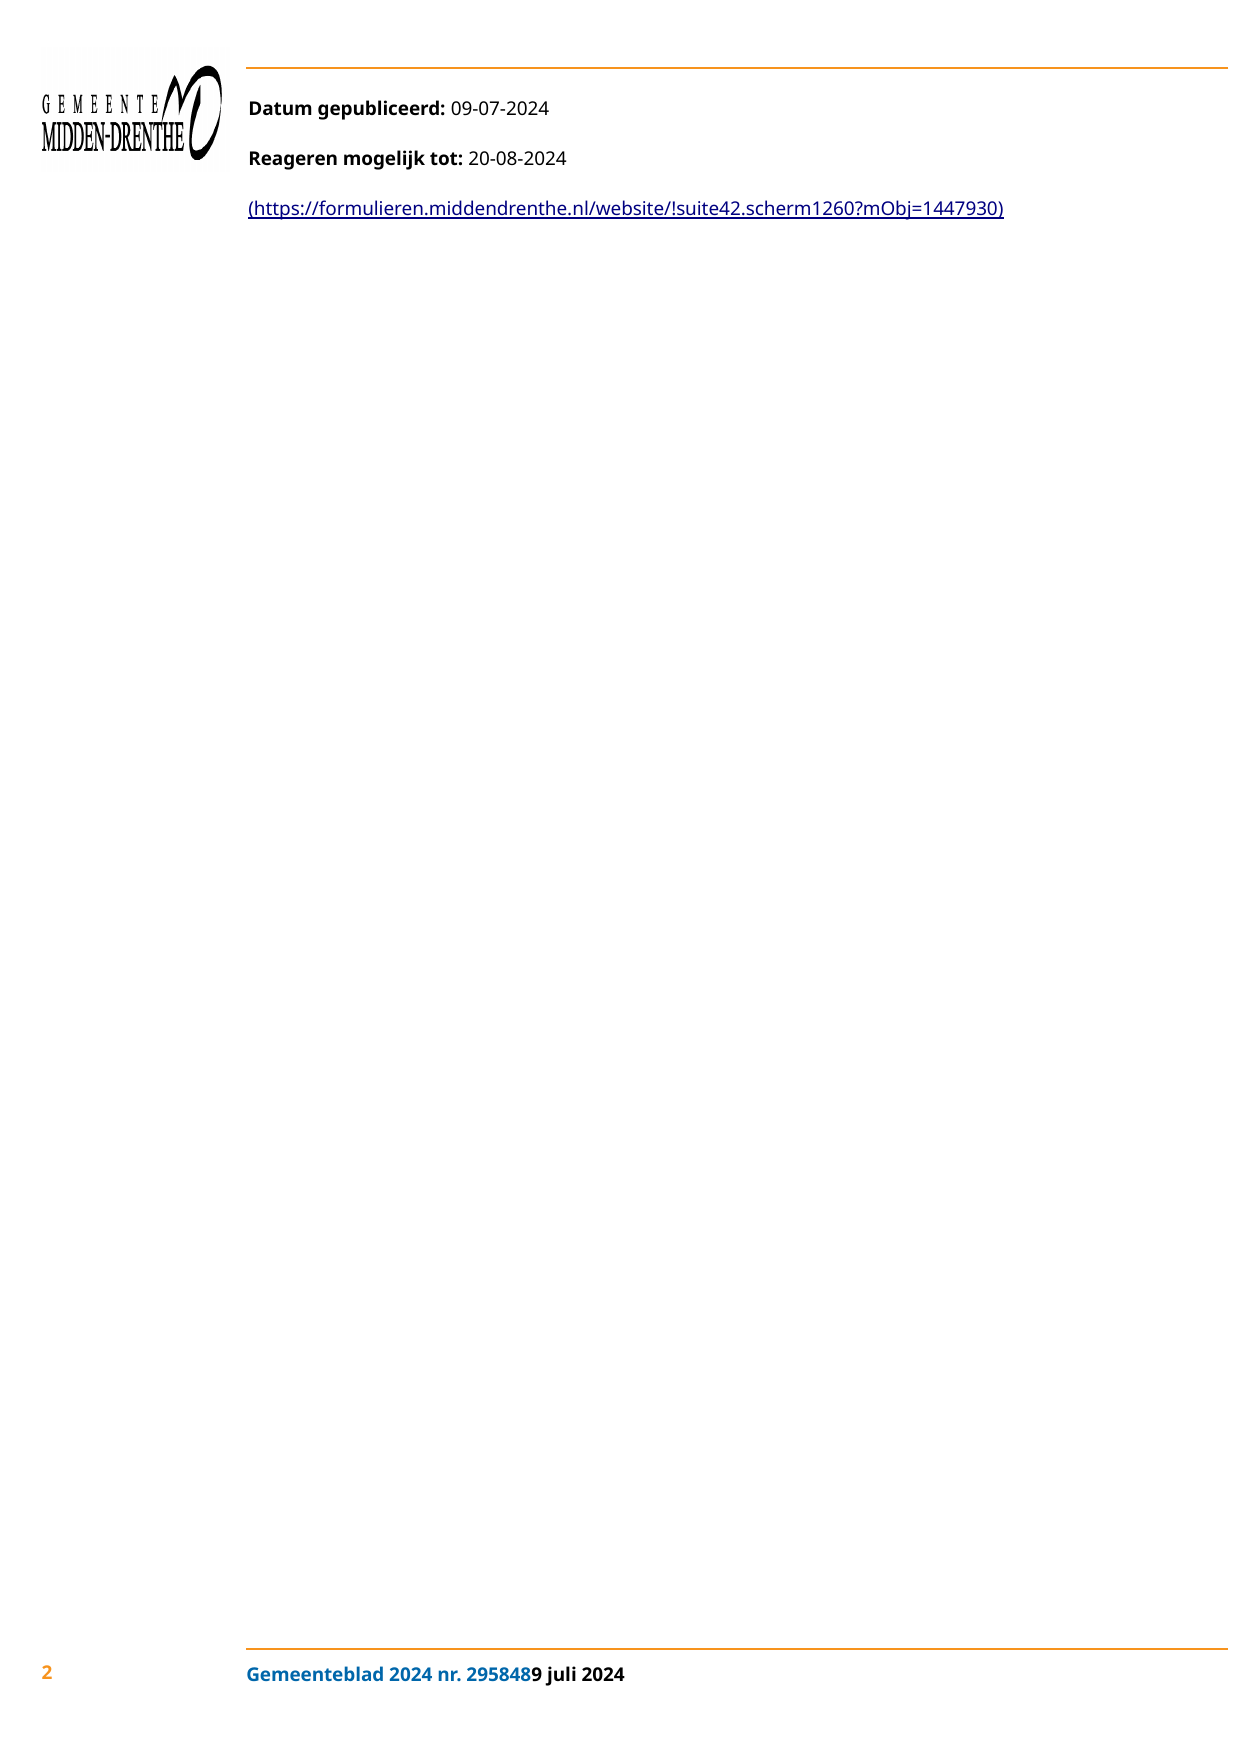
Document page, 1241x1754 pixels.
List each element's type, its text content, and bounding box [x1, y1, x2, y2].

text (https://formulieren.middendrenthe.nl/website/!suite42.scherm1260?mObj=1447930) [248, 196, 1152, 221]
text Reageren mogelijk tot: 20-08-2024 [248, 145, 1152, 171]
text Datum gepubliceerd: 09-07-2024 [248, 95, 1152, 121]
picture [41, 47, 231, 172]
